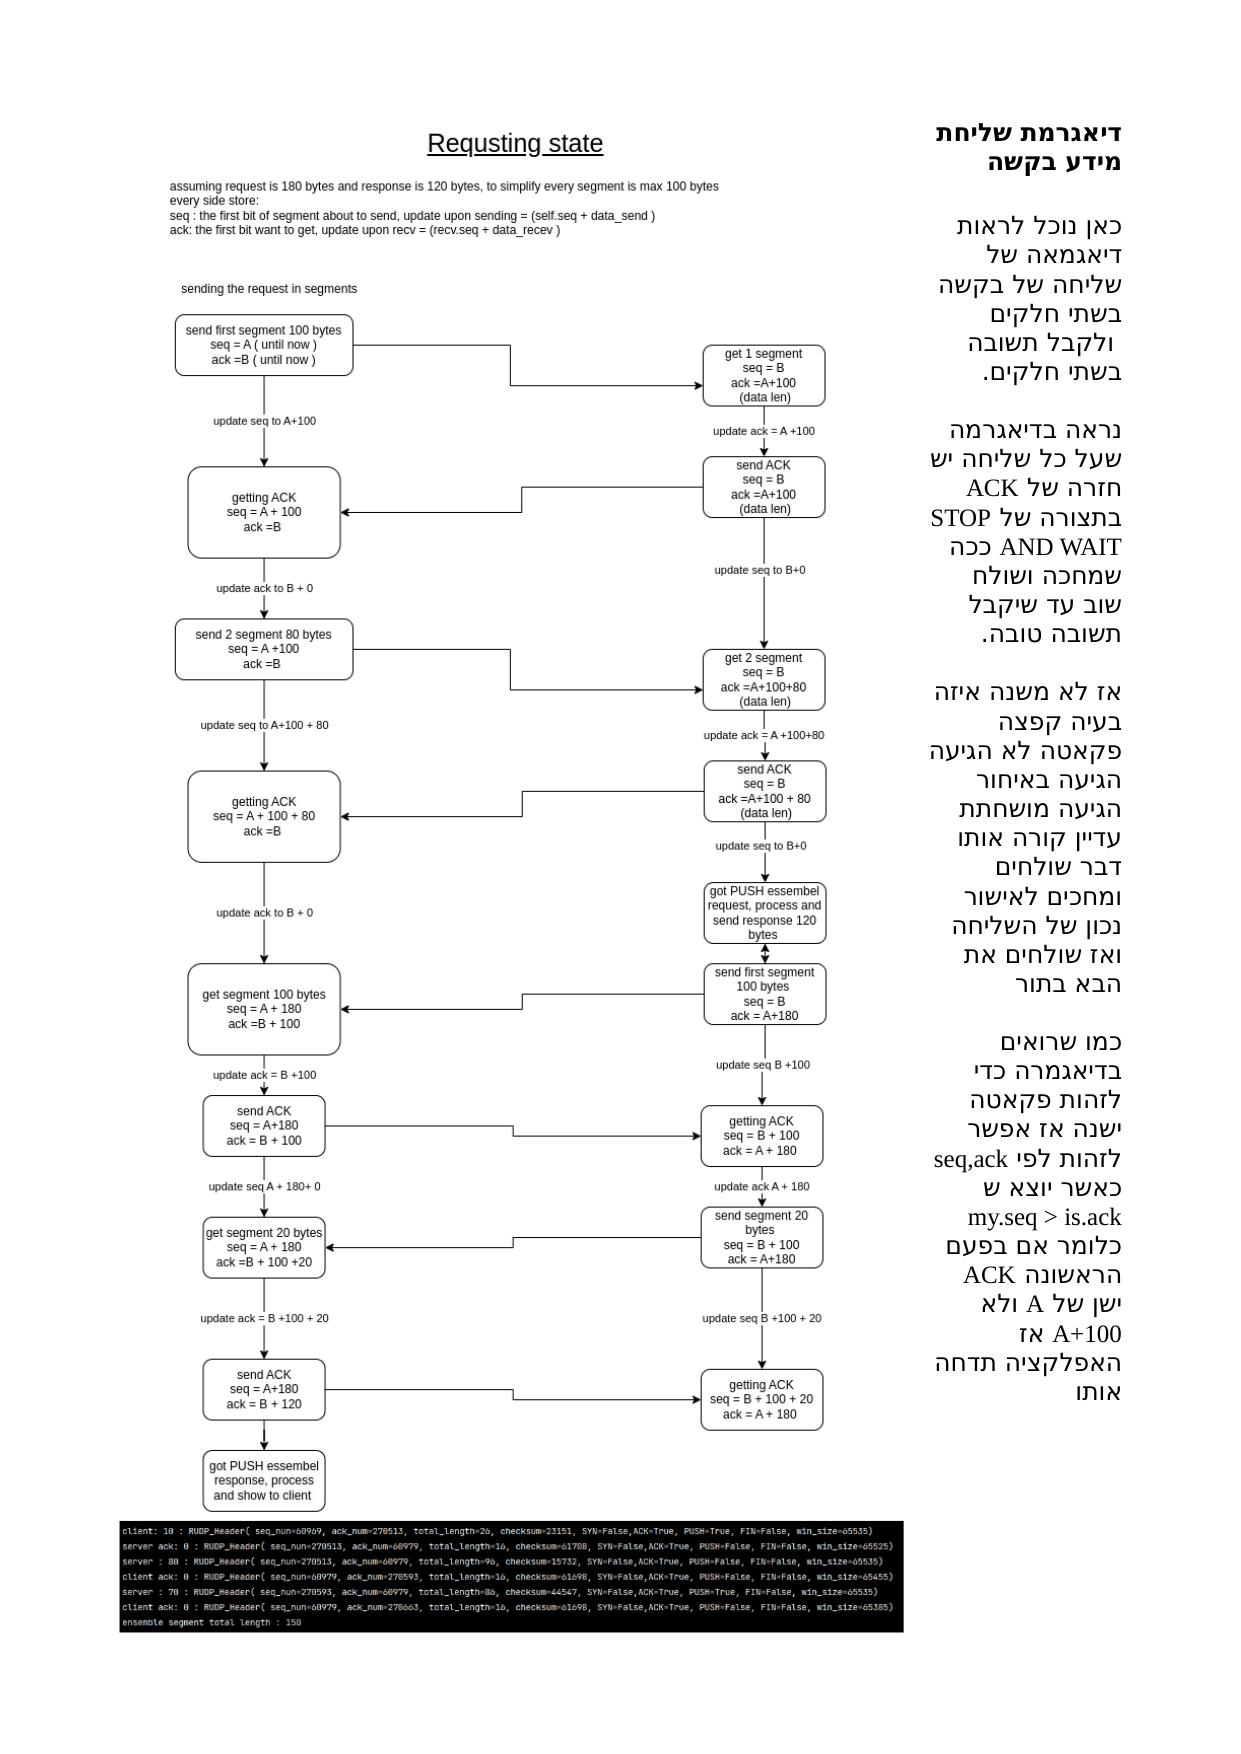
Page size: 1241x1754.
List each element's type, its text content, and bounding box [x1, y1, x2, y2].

text כמו שרואים בדיאגמרה כדי לזהות פקאטה ישנה אז אפשר לזהות לפי seq,ack כאשר יוצא ש [926, 1027, 1122, 1202]
text ולקבל תשובה בשתי חלקים. [926, 328, 1122, 386]
picture [118, 121, 926, 1634]
text my.seq > is.ack [926, 1202, 1122, 1231]
text נראה בדיאגרמה שעל כל שליחה יש חזרה של ACK בתצורה של STOP AND WAIT ככה שמחכה ושולח שוב עד שיקבל תשובה טובה. [926, 415, 1122, 649]
text אז לא משנה איזה בעיה קפצה פקאטה לא הגיעה הגיעה באיחור הגיעה מושחתת עדיין קורה אותו דבר שולחים ומחכים לאישור נכון של השליחה ואז שולחים את הבא בתור [926, 678, 1122, 998]
subtitle דיאגרמת שליחת מידע בקשה [118, 118, 1122, 176]
text כלומר אם בפעם הראשונה ACK ישן של A ולא A+100 אז האפלקציה תדחה אותו [926, 1231, 1122, 1406]
text כאן נוכל לראות דיאגמאה של שליחה של בקשה בשתי חלקים [926, 211, 1122, 328]
